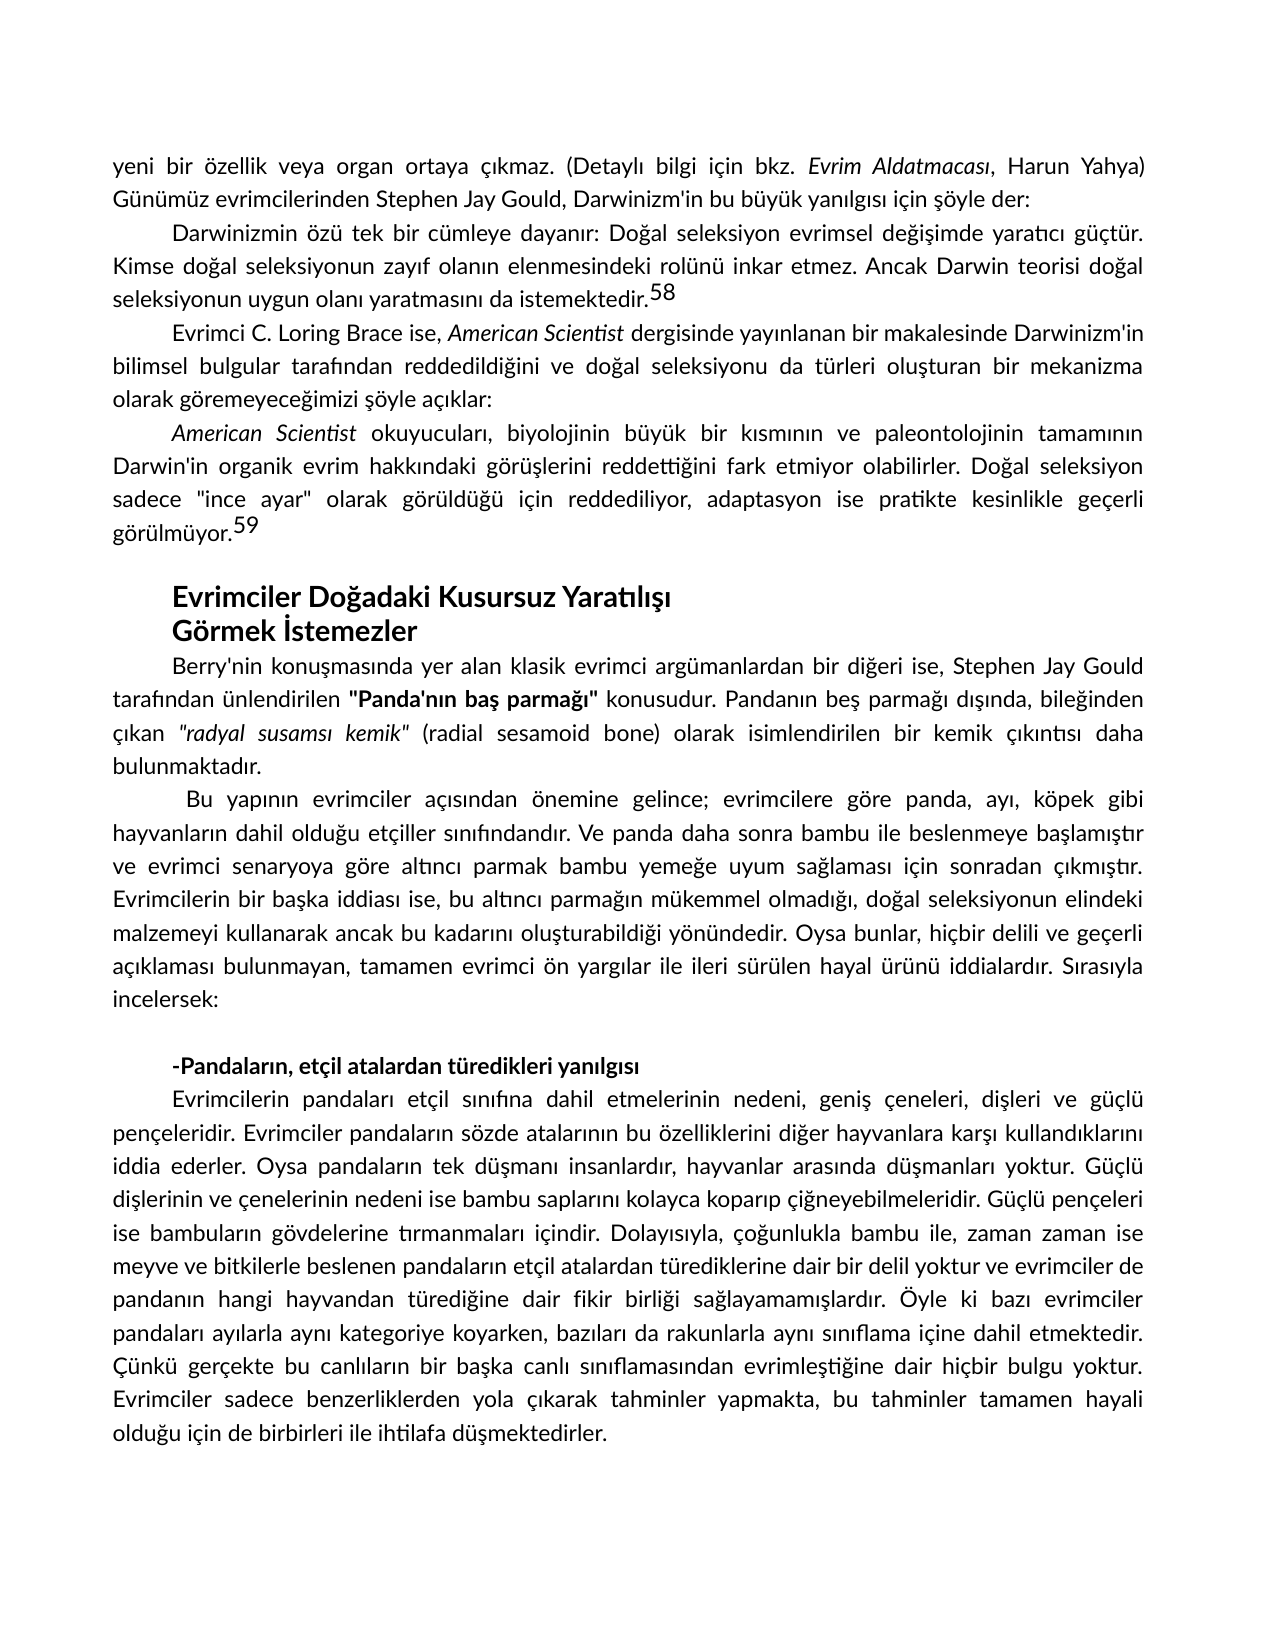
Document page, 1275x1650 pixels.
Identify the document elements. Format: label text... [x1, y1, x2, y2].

text -Pandaların, etçil atalardan türedikleri yanılgısı [112, 1048, 1145, 1081]
text Berry'nin konuşmasında yer alan klasik evrimci argümanlardan bir diğeri ise, Stephen Jay Gould tarafından ünlendirilen "Panda'nın baş parmağı" konusudur. Pandanın beş parmağı dışında, bileğinden çıkan "radyal susamsı kemik" (radial sesamoid bone) olarak isimlendirilen bir kemik çıkıntısı daha bulunmaktadır. [112, 648, 1145, 781]
text yeni bir özellik veya organ ortaya çıkmaz. (Detaylı bilgi için bkz. Evrim Aldatmacası, Harun Yahya) Günümüz evrimcilerinden Stephen Jay Gould, Darwinizm'in bu büyük yanılgısı için şöyle der: [112, 148, 1145, 214]
text Evrimci C. Loring Brace ise, American Scientist dergisinde yayınlanan bir makalesinde Darwinizm'in bilimsel bulgular tarafından reddedildiğini ve doğal seleksiyonu da türleri oluşturan bir mekanizma olarak göremeyeceğimizi şöyle açıklar: [112, 314, 1145, 414]
text Evrimcilerin pandaları etçil sınıfına dahil etmelerinin nedeni, geniş çeneleri, dişleri ve güçlü pençeleridir. Evrimciler pandaların sözde atalarının bu özelliklerini diğer hayvanlara karşı kullandıklarını iddia ederler. Oysa pandaların tek düşmanı insanlardır, hayvanlar arasında düşmanları yoktur. Güçlü dişlerinin ve çenelerinin nedeni ise bambu saplarını kolayca koparıp çiğneyebilmeleridir. Güçlü pençeleri ise bambuların gövdelerine tırmanmaları içindir. Dolayısıyla, çoğunlukla bambu ile, zaman zaman ise meyve ve bitkilerle beslenen pandaların etçil atalardan türediklerine dair bir delil yoktur ve evrimciler de pandanın hangi hayvandan türediğine dair fikir birliği sağlayamamışlardır. Öyle ki bazı evrimciler pandaları ayılarla aynı kategoriye koyarken, bazıları da rakunlarla aynı sınıflama içine dahil etmektedir. Çünkü gerçekte bu canlıların bir başka canlı sınıflamasından evrimleştiğine dair hiçbir bulgu yoktur. Evrimciler sadece benzerliklerden yola çıkarak tahminler yapmakta, bu tahminler tamamen hayali olduğu için de birbirleri ile ihtilafa düşmektedirler. [112, 1081, 1145, 1448]
text Görmek İstemezler [112, 614, 1145, 648]
text Bu yapının evrimciler açısından önemine gelince; evrimcilere göre panda, ayı, köpek gibi hayvanların dahil olduğu etçiller sınıfındandır. Ve panda daha sonra bambu ile beslenmeye başlamıştır ve evrimci senaryoya göre altıncı parmak bambu yemeğe uyum sağlaması için sonradan çıkmıştır. Evrimcilerin bir başka iddiası ise, bu altıncı parmağın mükemmel olmadığı, doğal seleksiyonun elindeki malzemeyi kullanarak ancak bu kadarını oluşturabildiği yönündedir. Oysa bunlar, hiçbir delili ve geçerli açıklaması bulunmayan, tamamen evrimci ön yargılar ile ileri sürülen hayal ürünü iddialardır. Sırasıyla incelersek: [112, 781, 1145, 1014]
text Darwinizmin özü tek bir cümleye dayanır: Doğal seleksiyon evrimsel değişimde yaratıcı güçtür. Kimse doğal seleksiyonun zayıf olanın elenmesindeki rolünü inkar etmez. Ancak Darwin teorisi doğal seleksiyonun uygun olanı yaratmasını da istemektedir.58 [112, 214, 1145, 314]
text Evrimciler Doğadaki Kusursuz Yaratılışı [112, 581, 1145, 614]
text American Scientist okuyucuları, biyolojinin büyük bir kısmının ve paleontolojinin tamamının Darwin'in organik evrim hakkındaki görüşlerini reddettiğini fark etmiyor olabilirler. Doğal seleksiyon sadece "ince ayar" olarak görüldüğü için reddediliyor, adaptasyon ise pratikte kesinlikle geçerli görülmüyor.59 [112, 414, 1145, 548]
